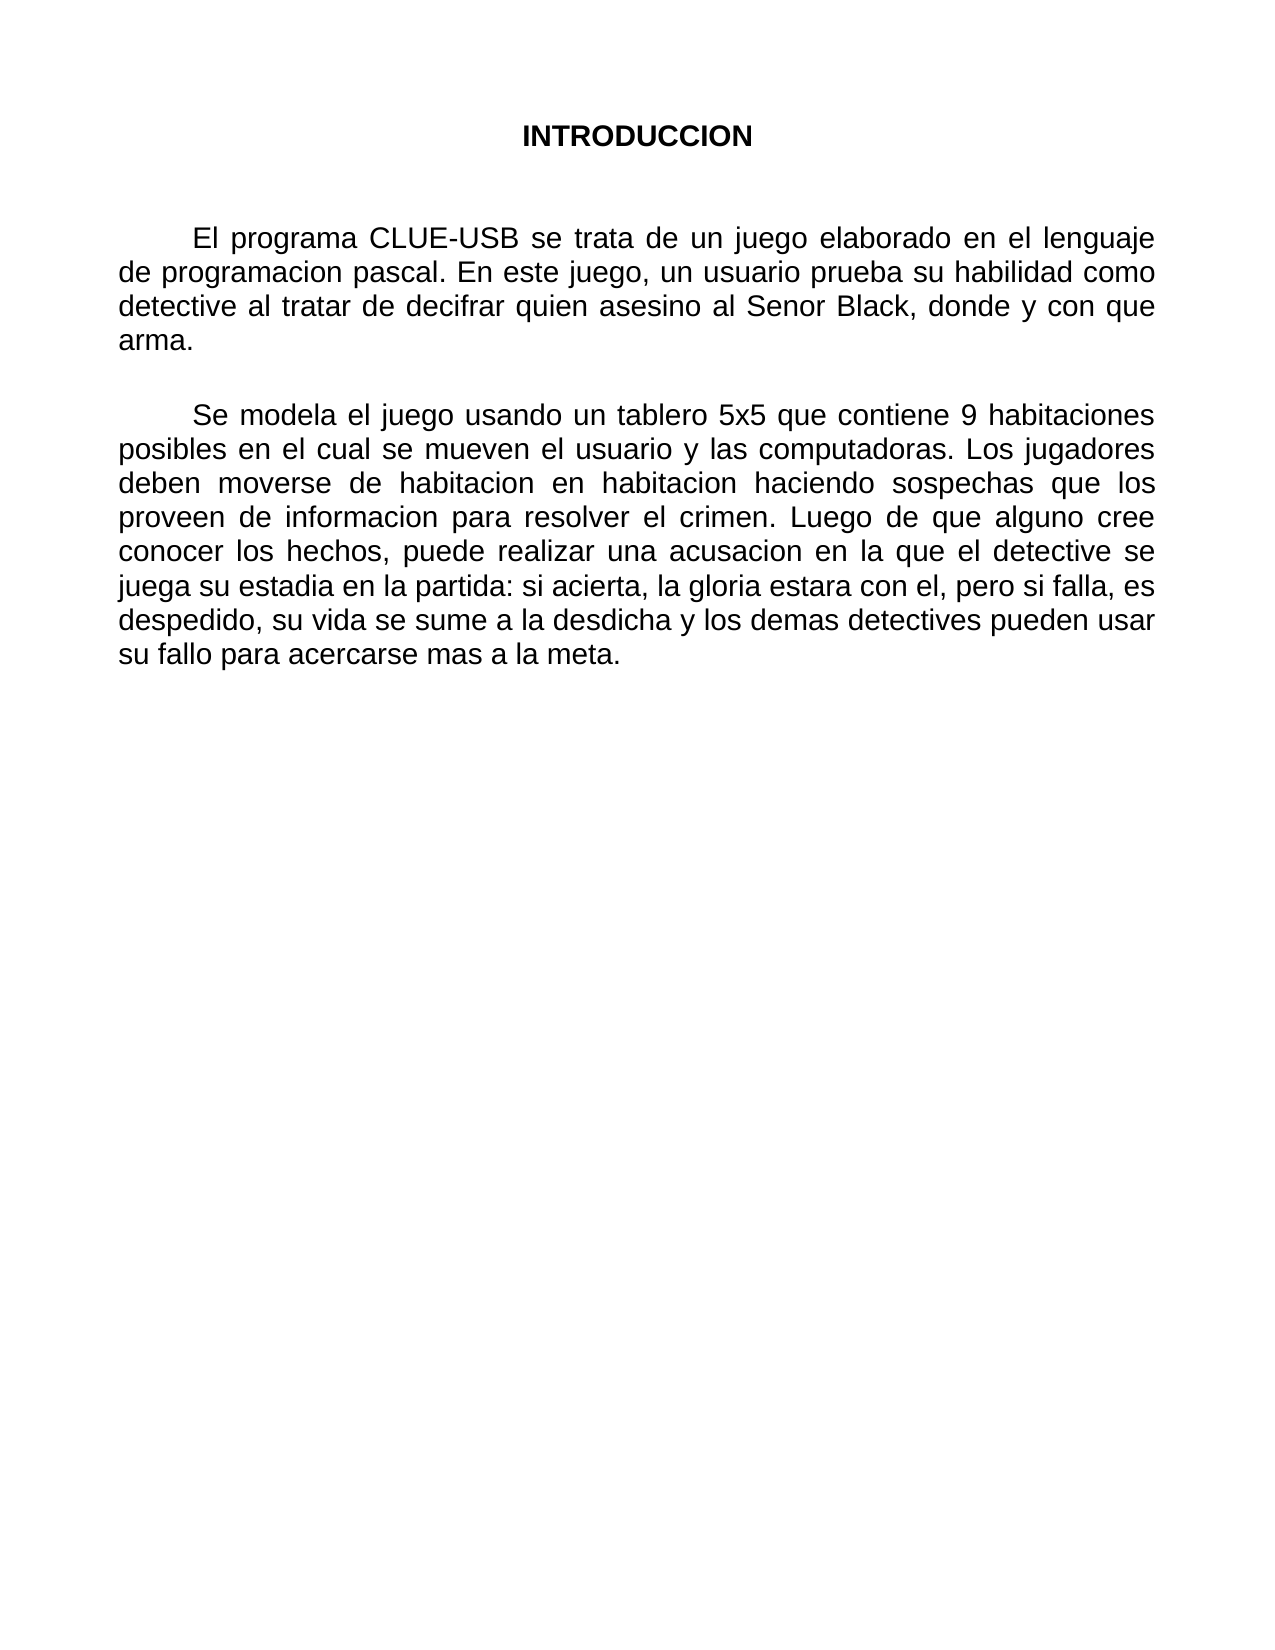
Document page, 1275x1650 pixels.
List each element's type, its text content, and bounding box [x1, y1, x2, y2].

text INTRODUCCION [118, 118, 1157, 152]
text El programa CLUE-USB se trata de un juego elaborado en el lenguaje de programacion pascal. En este juego, un usuario prueba su habilidad como detective al tratar de decifrar quien asesino al Senor Black, donde y con que arma. [118, 220, 1157, 357]
text Se modela el juego usando un tablero 5x5 que contiene 9 habitaciones posibles en el cual se mueven el usuario y las computadoras. Los jugadores deben moverse de habitacion en habitacion haciendo sospechas que los proveen de informacion para resolver el crimen. Luego de que alguno cree conocer los hechos, puede realizar una acusacion en la que el detective se juega su estadia en la partida: si acierta, la gloria estara con el, pero si falla, es despedido, su vida se sume a la desdicha y los demas detectives pueden usar su fallo para acercarse mas a la meta. [118, 398, 1157, 670]
